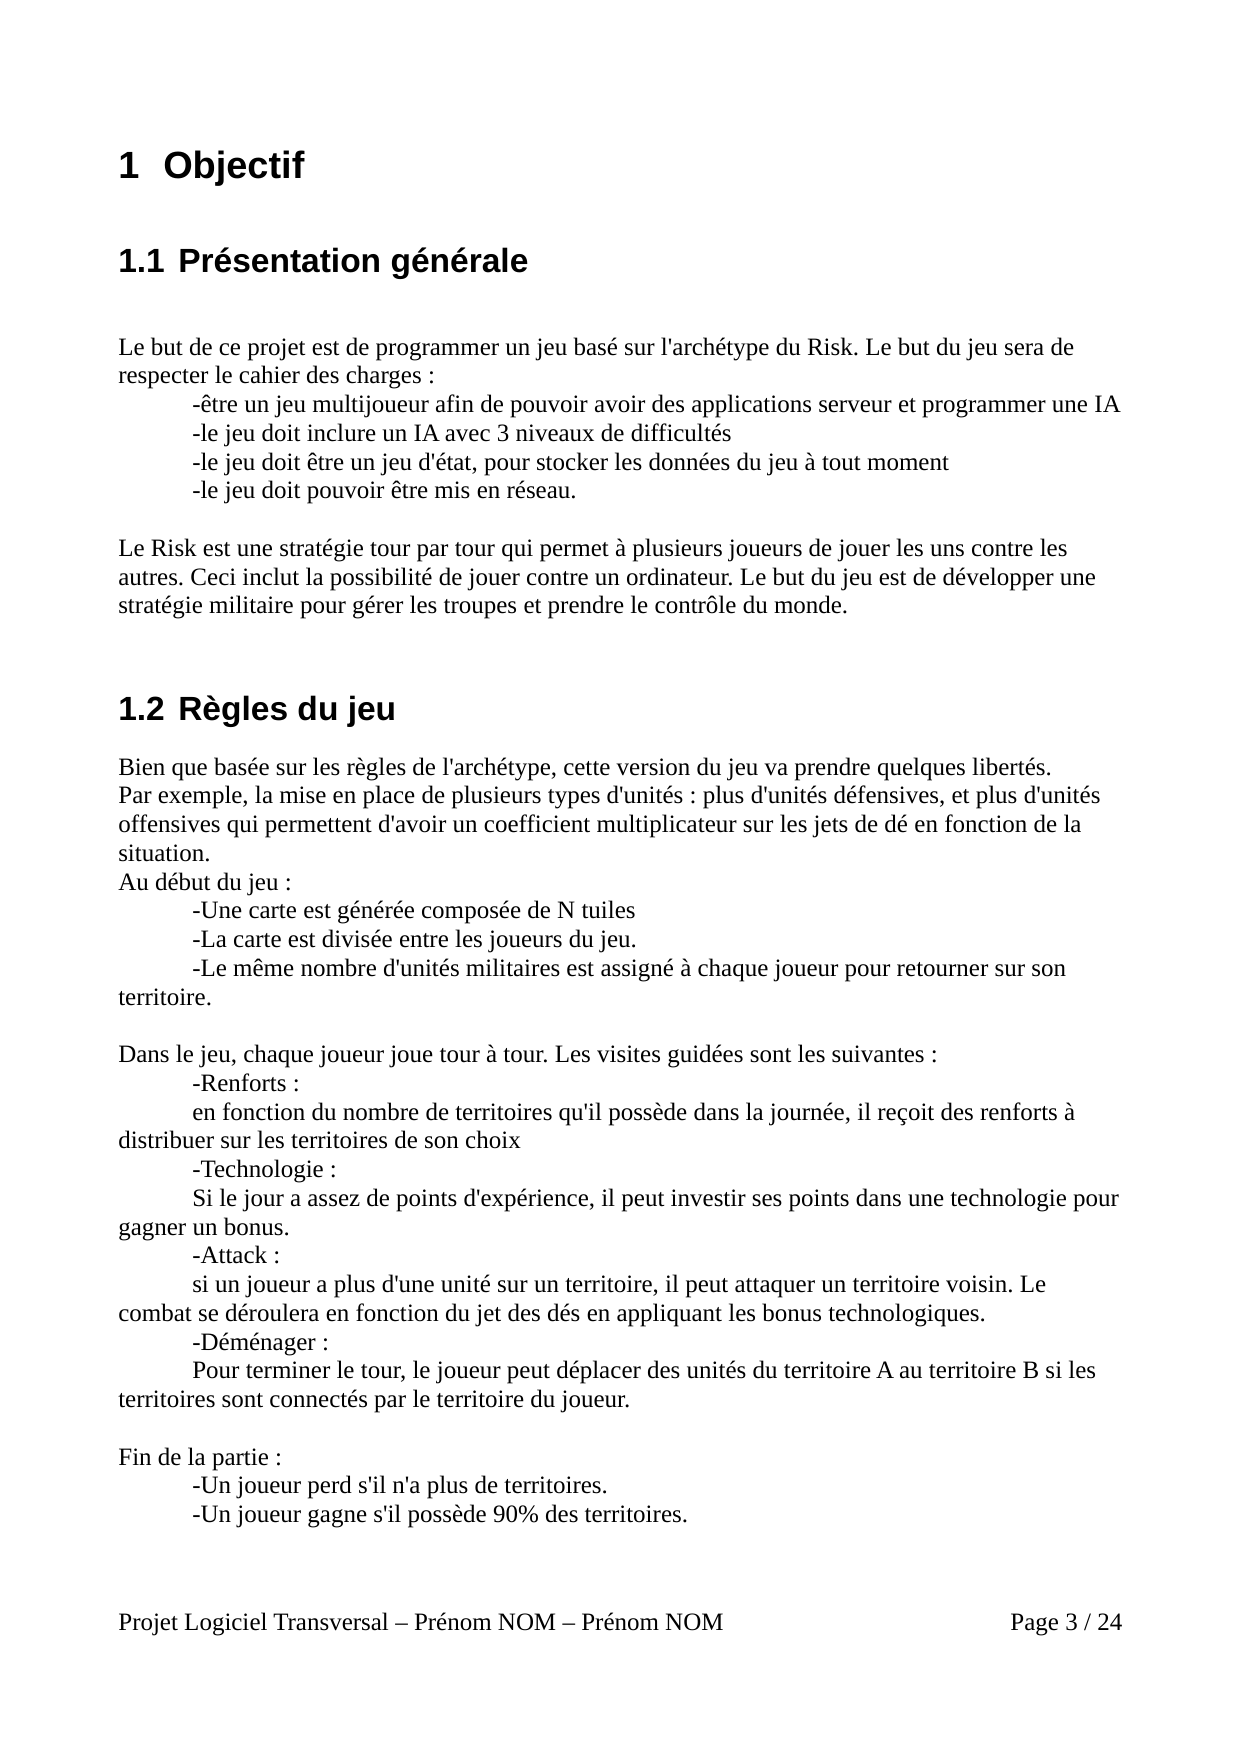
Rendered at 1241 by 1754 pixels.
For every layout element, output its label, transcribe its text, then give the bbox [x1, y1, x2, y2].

text -le jeu doit être un jeu d'état, pour stocker les données du jeu à tout moment [118, 447, 1122, 475]
text Pour terminer le tour, le joueur peut déplacer des unités du territoire A au territoire B si les territoires sont connectés par le territoire du joueur. [118, 1355, 1122, 1413]
text Dans le jeu, chaque joueur joue tour à tour. Les visites guidées sont les suivantes : [118, 1039, 1122, 1068]
text -Un joueur perd s'il n'a plus de territoires. [118, 1470, 1122, 1499]
text -Déménager : [118, 1327, 1122, 1355]
text -le jeu doit pouvoir être mis en réseau. [118, 475, 1122, 504]
subtitle Règles du jeu [118, 689, 1122, 728]
text -Un joueur gagne s'il possède 90% des territoires. [118, 1499, 1122, 1528]
text Au début du jeu : [118, 867, 1122, 895]
text Le Risk est une stratégie tour par tour qui permet à plusieurs joueurs de jouer les uns contre les autres. Ceci inclut la possibilité de jouer contre un ordinateur. Le but du jeu est de développer une stratégie militaire pour gérer les troupes et prendre le contrôle du monde. [118, 533, 1122, 619]
subtitle Objectif [118, 143, 1122, 187]
text en fonction du nombre de territoires qu'il possède dans la journée, il reçoit des renforts à distribuer sur les territoires de son choix [118, 1097, 1122, 1154]
text -le jeu doit inclure un IA avec 3 niveaux de difficultés [118, 418, 1122, 447]
text -Attack : [118, 1240, 1122, 1269]
text Le but de ce projet est de programmer un jeu basé sur l'archétype du Risk. Le but du jeu sera de respecter le cahier des charges : [118, 332, 1122, 389]
subtitle Présentation générale [118, 241, 1122, 279]
text Fin de la partie : [118, 1442, 1122, 1470]
text -être un jeu multijoueur afin de pouvoir avoir des applications serveur et programmer une IA [118, 389, 1122, 418]
text -Une carte est générée composée de N tuiles [118, 895, 1122, 924]
text -Technologie : [118, 1154, 1122, 1183]
text Si le jour a assez de points d'expérience, il peut investir ses points dans une technologie pour gagner un bonus. [118, 1183, 1122, 1240]
text -Le même nombre d'unités militaires est assigné à chaque joueur pour retourner sur son territoire. [118, 953, 1122, 1010]
text Bien que basée sur les règles de l'archétype, cette version du jeu va prendre quelques libertés. [118, 752, 1122, 780]
text -Renforts : [118, 1068, 1122, 1097]
text -La carte est divisée entre les joueurs du jeu. [118, 924, 1122, 953]
text Par exemple, la mise en place de plusieurs types d'unités : plus d'unités défensives, et plus d'unités offensives qui permettent d'avoir un coefficient multiplicateur sur les jets de dé en fonction de la situation. [118, 780, 1122, 867]
text si un joueur a plus d'une unité sur un territoire, il peut attaquer un territoire voisin. Le combat se déroulera en fonction du jet des dés en appliquant les bonus technologiques. [118, 1269, 1122, 1327]
